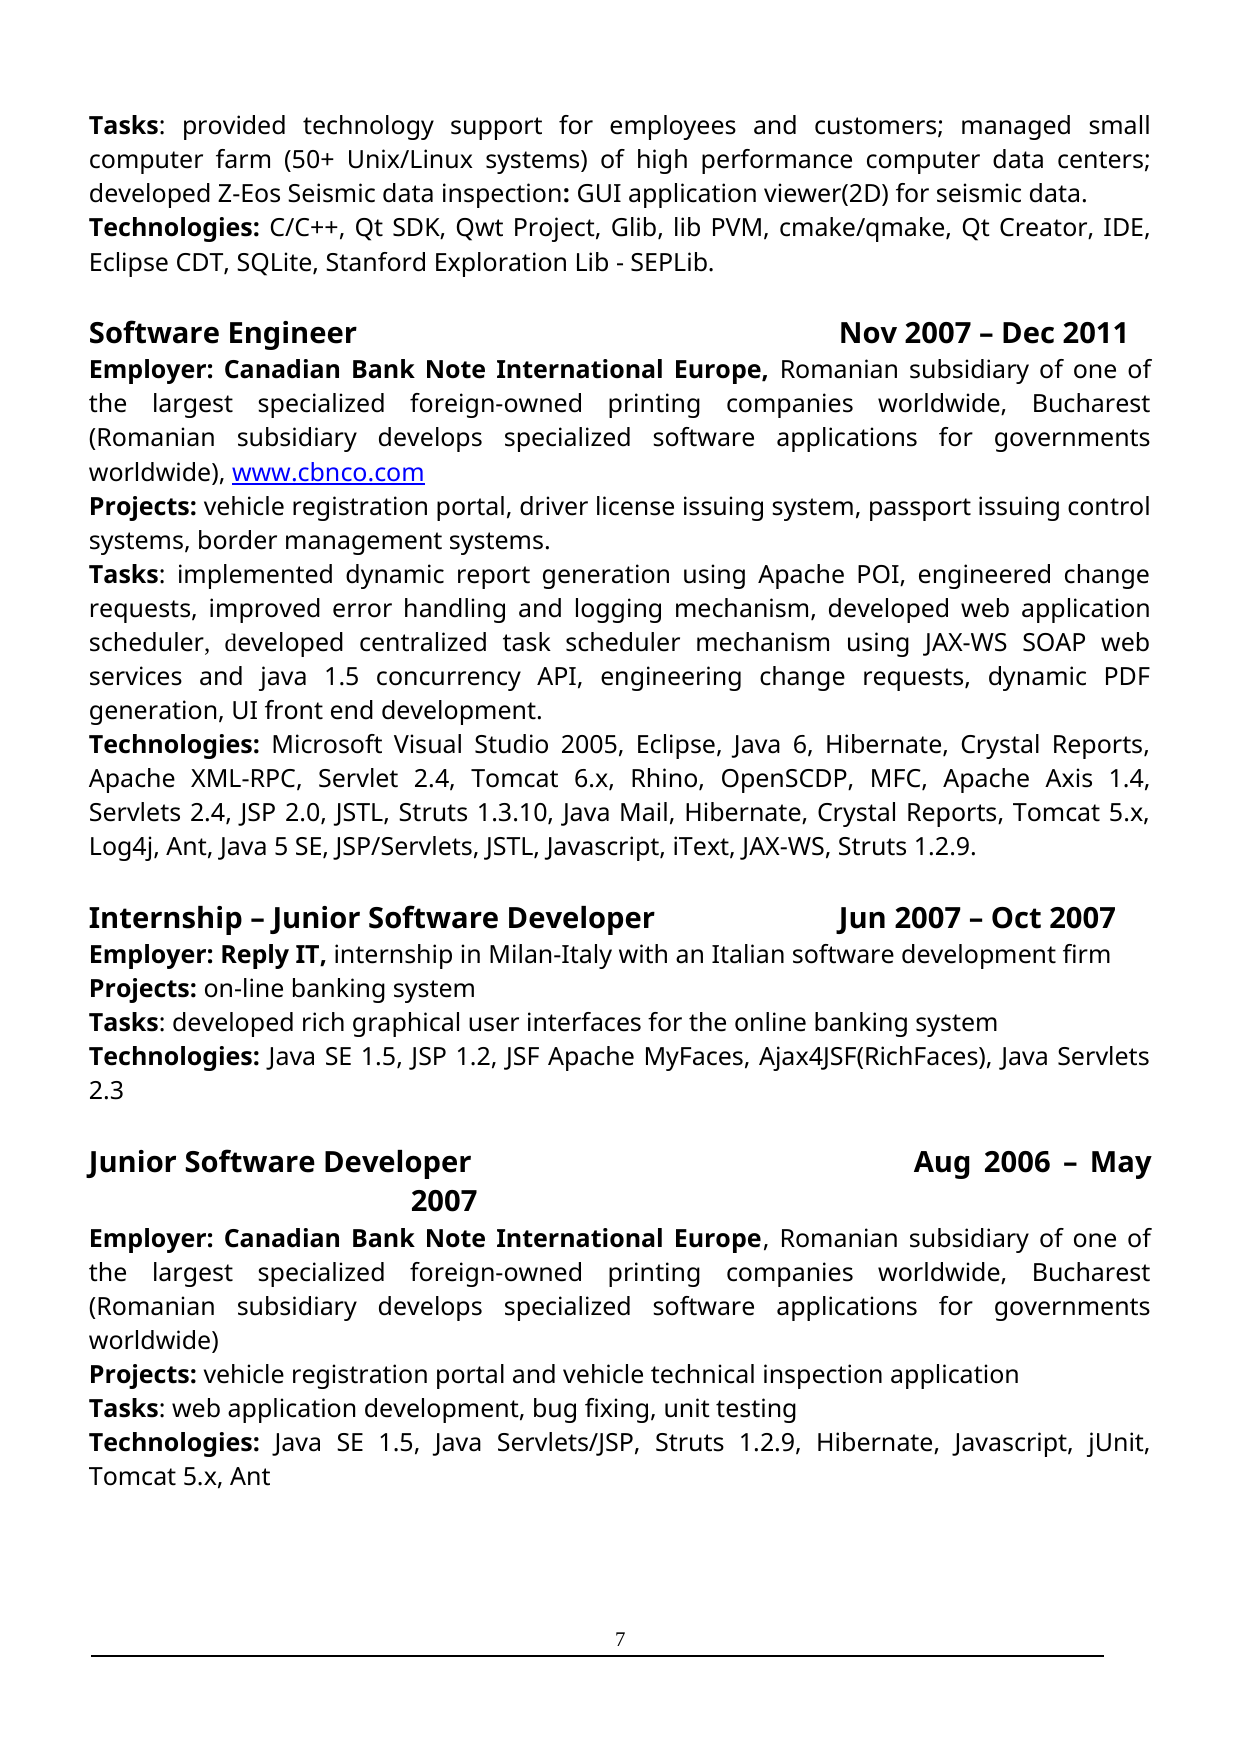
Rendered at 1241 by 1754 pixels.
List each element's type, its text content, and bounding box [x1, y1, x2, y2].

text Internship – Junior Software Developer Jun 2007 – Oct 2007 [89, 897, 1152, 937]
text Employer: Canadian Bank Note International Europe, Romanian subsidiary of one of the largest specialized foreign-owned printing companies worldwide, Bucharest (Romanian subsidiary develops specialized software applications for governments worldwide), www.cbnco.com [89, 352, 1152, 488]
text Tasks: developed rich graphical user interfaces for the online banking system [89, 1005, 1152, 1039]
text Projects: vehicle registration portal and vehicle technical inspection application [89, 1357, 1152, 1391]
text Tasks: provided technology support for employees and customers; managed small computer farm (50+ Unix/Linux systems) of high performance computer data centers; developed Z-Eos Seismic data inspection: GUI application viewer(2D) for seismic data. [89, 108, 1152, 210]
text Projects: vehicle registration portal, driver license issuing system, passport issuing control systems, border management systems. [89, 488, 1152, 556]
text Projects: on-line banking system [89, 971, 1152, 1005]
text Tasks: web application development, bug fixing, unit testing [89, 1391, 1152, 1425]
text Technologies: C/C++, Qt SDK, Qwt Project, Glib, lib PVM, cmake/qmake, Qt Creator, IDE, Eclipse CDT, SQLite, Stanford Exploration Lib - SEPLib. [89, 210, 1152, 278]
text Software Engineer Nov 2007 – Dec 2011 [89, 312, 1152, 352]
text Employer: Canadian Bank Note International Europe, Romanian subsidiary of one of the largest specialized foreign-owned printing companies worldwide, Bucharest (Romanian subsidiary develops specialized software applications for governments worldwide) [89, 1220, 1152, 1357]
text Employer: Reply IT, internship in Milan-Italy with an Italian software development firm [89, 937, 1152, 971]
text Technologies: Java SE 1.5, JSP 1.2, JSF Apache MyFaces, Ajax4JSF(RichFaces), Java Servlets 2.3 [89, 1039, 1152, 1107]
text Technologies: Microsoft Visual Studio 2005, Eclipse, Java 6, Hibernate, Crystal Reports, Apache XML-RPC, Servlet 2.4, Tomcat 6.x, Rhino, OpenSCDP, MFC, Apache Axis 1.4, Servlets 2.4, JSP 2.0, JSTL, Struts 1.3.10, Java Mail, Hibernate, Crystal Reports, Tomcat 5.x, Log4j, Ant, Java 5 SE, JSP/Servlets, JSTL, Javascript, iText, JAX-WS, Struts 1.2.9. [89, 727, 1152, 863]
text Technologies: Java SE 1.5, Java Servlets/JSP, Struts 1.2.9, Hibernate, Javascript, jUnit, Tomcat 5.x, Ant [89, 1425, 1152, 1493]
text Tasks: implemented dynamic report generation using Apache POI, engineered change requests, improved error handling and logging mechanism, developed web application scheduler, developed centralized task scheduler mechanism using JAX-WS SOAP web services and java 1.5 concurrency API, engineering change requests, dynamic PDF generation, UI front end development. [89, 556, 1152, 727]
text Junior Software Developer Aug 2006 – May 2007 [89, 1141, 1152, 1220]
